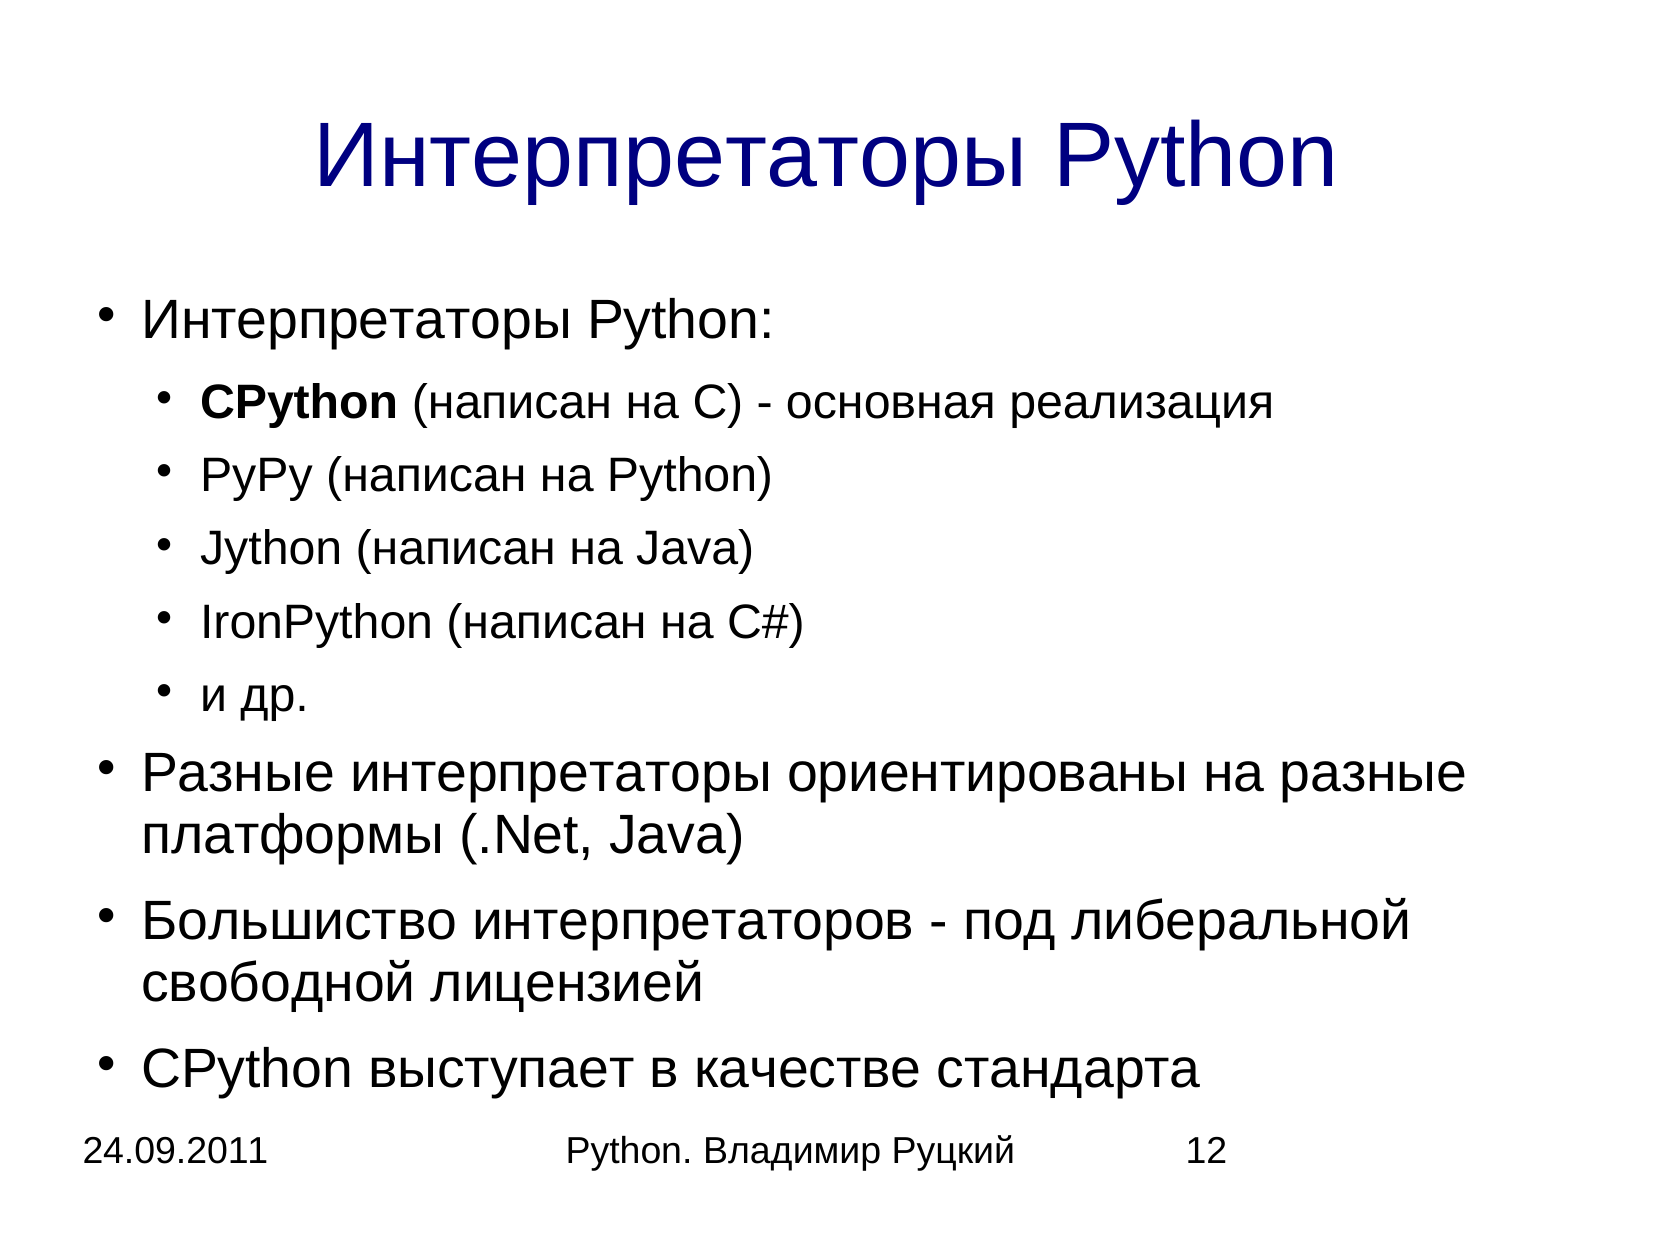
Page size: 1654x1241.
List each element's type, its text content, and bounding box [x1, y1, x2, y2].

list Интерпретаторы Python: CPython (написан на C) - основная реализация PyPy (написан на Python) Jython (написан на Java) IronPython (написан на C#) и др. Разные интерпретаторы ориентированы на разные платформы (.Net, Java) Большиство интерпретаторов - под либеральной свободной лицензией CPython выступает в качестве стандарта [82, 284, 1571, 1103]
title Интерпретаторы Python [82, 49, 1571, 257]
